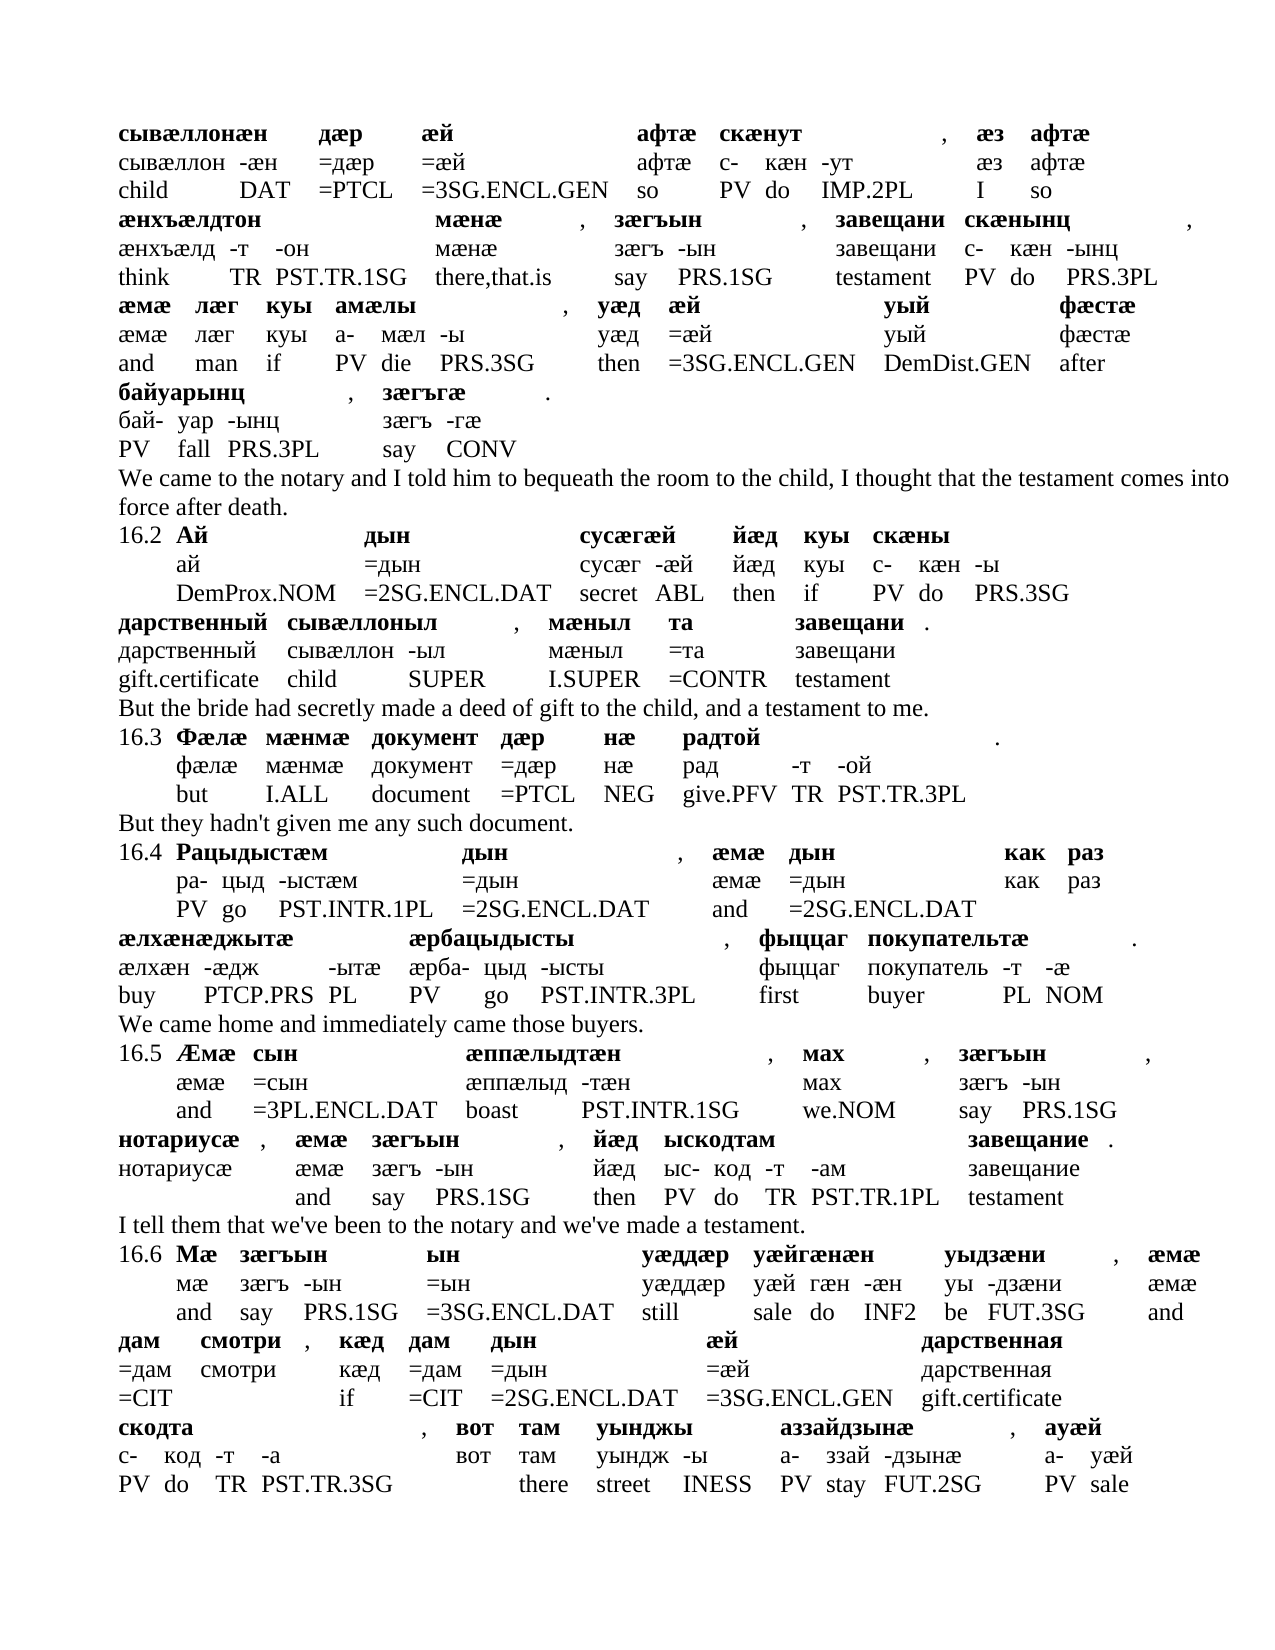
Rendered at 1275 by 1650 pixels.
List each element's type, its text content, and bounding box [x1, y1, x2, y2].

text =PTCL [318, 176, 393, 204]
text ра- [176, 866, 208, 894]
text æз [976, 147, 1003, 176]
text still [642, 1297, 725, 1326]
text TR [229, 262, 261, 291]
text say [614, 262, 664, 291]
text æмæ [295, 1124, 358, 1153]
text -гæ [446, 406, 517, 434]
text та [668, 607, 781, 636]
text æмæ [1148, 1239, 1211, 1268]
text =дын [789, 866, 977, 894]
text уæддæр [642, 1268, 725, 1297]
text сусæг [579, 549, 641, 578]
text DAT [239, 176, 291, 204]
text be [944, 1297, 973, 1326]
text we.NOM [802, 1096, 896, 1124]
text 16.5 [118, 1038, 162, 1067]
text лæг [195, 291, 252, 319]
text PST.TR.3PL [837, 779, 967, 808]
text =дæр [318, 147, 393, 176]
text =та [668, 636, 767, 664]
text go [484, 981, 527, 1009]
text æлхæн [118, 952, 190, 981]
text buy [118, 981, 190, 1009]
text уар [177, 406, 214, 434]
text зæгъ [614, 233, 664, 262]
text фæстæ [1059, 319, 1131, 348]
text INESS [683, 1469, 752, 1498]
text -ыстæм [278, 866, 434, 894]
text But the bride had secretly made a deed of gift to the child, and a testament to me. [118, 693, 1249, 722]
text testament [795, 664, 896, 693]
text зæгъын [614, 204, 787, 233]
text FUT.2SG [884, 1469, 982, 1498]
text . [1131, 923, 1152, 952]
text смотри [200, 1354, 277, 1383]
text -т [1002, 952, 1031, 981]
text , [1113, 1239, 1134, 1268]
text and [176, 1096, 225, 1124]
text PRS.1SG [435, 1182, 531, 1211]
text вот [456, 1412, 505, 1441]
text æнхъæлдтон [118, 204, 421, 233]
text завещани [795, 607, 910, 636]
text , [421, 1412, 442, 1441]
text дам [118, 1326, 186, 1354]
text =дын [364, 549, 552, 578]
text PTCP.PRS [204, 981, 314, 1009]
text say [239, 1297, 289, 1326]
text -тæн [581, 1067, 740, 1096]
text сывæллон [118, 147, 225, 176]
text байуарынц [118, 377, 334, 406]
text PST.INTR.1PL [278, 894, 434, 923]
text скæны [872, 521, 1083, 549]
text завещание [968, 1153, 1080, 1182]
text æмæ [295, 1153, 344, 1182]
text NOM [1045, 981, 1104, 1009]
text раз [1067, 866, 1101, 894]
text вот [456, 1441, 491, 1469]
text then [593, 1182, 636, 1211]
text go [222, 894, 264, 923]
text скæнынц [964, 204, 1172, 233]
text йæд [732, 549, 776, 578]
text PRS.1SG [303, 1297, 398, 1326]
text фыццаг [758, 923, 854, 952]
text -æн [239, 147, 291, 176]
text дæр [500, 722, 589, 751]
text testament [835, 262, 937, 291]
text I.ALL [265, 779, 344, 808]
text завещани [795, 636, 896, 664]
text скæнут [719, 118, 927, 147]
text а- [1044, 1441, 1076, 1469]
text дарственный [118, 636, 259, 664]
text do [809, 1297, 850, 1326]
text . [994, 722, 1015, 751]
text CONV [446, 434, 517, 463]
text , [677, 837, 698, 866]
text , [562, 291, 583, 319]
text NEG [603, 779, 655, 808]
text завещани [835, 204, 950, 233]
text =CIT [408, 1383, 463, 1412]
text Рацыдыстæм [176, 837, 448, 866]
text ззай [826, 1441, 870, 1469]
text с- [872, 549, 904, 578]
text -ой [837, 751, 967, 779]
text PL [1002, 981, 1031, 1009]
text =2SG.ENCL.DAT [490, 1383, 678, 1412]
text -дзынæ [884, 1441, 982, 1469]
text цыд [484, 952, 527, 981]
text æй [421, 118, 623, 147]
text дæр [318, 118, 407, 147]
text афтæ [1030, 118, 1099, 147]
text уæйгæнæн [753, 1239, 930, 1268]
text -ын [435, 1153, 531, 1182]
text there [518, 1469, 568, 1498]
text скодта [118, 1412, 407, 1441]
text æмæ [118, 291, 181, 319]
text -ыл [408, 636, 486, 664]
text покупательтæ [867, 923, 1117, 952]
text код [164, 1441, 201, 1469]
text афтæ [637, 118, 705, 147]
text зæгъын [239, 1239, 412, 1268]
text , [924, 1038, 945, 1067]
text ын [426, 1239, 628, 1268]
text =дын [490, 1354, 678, 1383]
text мæныл [548, 607, 654, 636]
text PV [964, 262, 996, 291]
text think [118, 262, 216, 291]
text SUPER [408, 664, 486, 693]
text аззайдзынæ [780, 1412, 996, 1441]
text FUT.3SG [987, 1297, 1085, 1326]
text -т [215, 1441, 247, 1469]
text sale [1090, 1469, 1133, 1498]
text then [597, 348, 640, 377]
text gift.certificate [921, 1383, 1062, 1412]
text . [923, 607, 944, 636]
text зæгъ [239, 1268, 289, 1297]
text boast [465, 1096, 567, 1124]
text PV [335, 348, 367, 377]
text -ынц [227, 406, 320, 434]
text æмæ [1148, 1268, 1197, 1297]
text , [941, 118, 962, 147]
text , [1186, 204, 1207, 233]
text =сын [253, 1067, 438, 1096]
text с- [964, 233, 996, 262]
text æмæ [118, 319, 167, 348]
text . [1108, 1124, 1129, 1153]
text дам [408, 1326, 477, 1354]
text фæлæ [176, 751, 238, 779]
text куы [266, 319, 307, 348]
text зæгъын [372, 1124, 544, 1153]
text =3SG.ENCL.GEN [706, 1383, 893, 1412]
text как [1004, 837, 1053, 866]
text 16.3 [118, 722, 162, 751]
text документ [371, 722, 487, 751]
text =ын [426, 1268, 614, 1297]
text =PTCL [500, 779, 576, 808]
text мæл [381, 319, 426, 348]
text , [304, 1326, 325, 1354]
text уый [883, 291, 1045, 319]
text if [803, 578, 845, 607]
text -т [765, 1153, 797, 1182]
text æй [706, 1326, 907, 1354]
text , [767, 1038, 788, 1067]
text PV [118, 1469, 150, 1498]
text цыд [222, 866, 264, 894]
text ыс- [664, 1153, 700, 1182]
text сусæгæй [579, 521, 719, 549]
text PV [118, 434, 164, 463]
text 16.6 [118, 1239, 162, 1268]
text мæнæ [435, 204, 566, 233]
text so [637, 176, 692, 204]
text secret [579, 578, 641, 607]
text код [714, 1153, 751, 1182]
text лæг [195, 319, 238, 348]
text -ут [821, 147, 913, 176]
text а- [335, 319, 367, 348]
text раз [1067, 837, 1115, 866]
text кæд [339, 1326, 394, 1354]
text -ын [1022, 1067, 1117, 1096]
text сывæллон [287, 636, 394, 664]
text уы [944, 1268, 973, 1297]
text документ [371, 751, 473, 779]
text do [765, 176, 807, 204]
text а- [780, 1441, 812, 1469]
text IMP.2PL [821, 176, 913, 204]
text and [295, 1182, 344, 1211]
text TR [215, 1469, 247, 1498]
text , [558, 1124, 579, 1153]
text =CIT [118, 1383, 173, 1412]
text give.PFV [682, 779, 778, 808]
text say [958, 1096, 1008, 1124]
text рад [682, 751, 778, 779]
text do [918, 578, 961, 607]
text Фæлæ [176, 722, 252, 751]
text =дын [462, 866, 649, 894]
text фæстæ [1059, 291, 1144, 319]
text ыскодтам [664, 1124, 954, 1153]
text but [176, 779, 238, 808]
text first [758, 981, 840, 1009]
text =2SG.ENCL.DAT [789, 894, 977, 923]
text нотариусæ [118, 1153, 232, 1182]
text Мæ [176, 1239, 226, 1268]
text мæнмæ [265, 751, 344, 779]
text =CONTR [668, 664, 767, 693]
text уыдзæни [944, 1239, 1099, 1268]
text дарственный [118, 607, 273, 636]
text смотри [200, 1326, 290, 1354]
text ABL [655, 578, 705, 607]
text йæд [732, 521, 789, 549]
text then [732, 578, 776, 607]
text We came home and immediately came those buyers. [118, 1009, 1249, 1038]
text if [266, 348, 307, 377]
text кæн [918, 549, 961, 578]
text =æй [706, 1354, 893, 1383]
text , [579, 204, 600, 233]
text and [176, 1297, 212, 1326]
text мæнмæ [265, 722, 358, 751]
text уæй [753, 1268, 796, 1297]
text уый [883, 319, 1031, 348]
text уæд [597, 319, 640, 348]
text зæгъ [372, 1153, 421, 1182]
text PV [872, 578, 904, 607]
text ауæй [1044, 1412, 1147, 1441]
text PRS.3SG [974, 578, 1069, 607]
text , [1145, 1038, 1166, 1067]
text PV [408, 981, 470, 1009]
text . [544, 377, 566, 406]
text -ытæ [328, 952, 381, 981]
text уындж [596, 1441, 669, 1469]
text йæд [593, 1124, 650, 1153]
text gift.certificate [118, 664, 259, 693]
text амæлы [335, 291, 549, 319]
text мæныл [548, 636, 641, 664]
text нæ [603, 722, 668, 751]
text PV [176, 894, 208, 923]
text street [596, 1469, 669, 1498]
text дарственная [921, 1326, 1076, 1354]
text PST.TR.3SG [261, 1469, 393, 1498]
text PRS.3PL [227, 434, 320, 463]
text дын [364, 521, 566, 549]
text say [372, 1182, 421, 1211]
text and [118, 348, 167, 377]
text гæн [809, 1268, 850, 1297]
text -æ [1045, 952, 1104, 981]
text die [381, 348, 426, 377]
text We came to the notary and I told him to bequeath the room to the child, I thought that the testament comes into force after death. [118, 463, 1249, 521]
text нæ [603, 751, 655, 779]
text and [1148, 1297, 1197, 1326]
text , [348, 377, 369, 406]
text покупатель [867, 952, 988, 981]
text =3PL.ENCL.DAT [253, 1096, 438, 1124]
text -ы [974, 549, 1069, 578]
text =3SG.ENCL.GEN [668, 348, 856, 377]
text кæн [765, 147, 807, 176]
text там [518, 1441, 568, 1469]
text там [518, 1412, 582, 1441]
text do [164, 1469, 201, 1498]
text æй [668, 291, 870, 319]
text с- [719, 147, 751, 176]
text æппæлыдтæн [465, 1038, 754, 1067]
text fall [177, 434, 214, 463]
text I.SUPER [548, 664, 641, 693]
text æз [976, 118, 1016, 147]
text =2SG.ENCL.DAT [364, 578, 552, 607]
text завещание [968, 1124, 1094, 1153]
text æрба- [408, 952, 470, 981]
text -ы [683, 1441, 752, 1469]
text , [724, 923, 745, 952]
text Ай [176, 521, 350, 549]
text PV [780, 1469, 812, 1498]
text зæгъгæ [382, 377, 531, 406]
text =2SG.ENCL.DAT [462, 894, 649, 923]
text куы [803, 549, 845, 578]
text мæнæ [435, 233, 552, 262]
text I [976, 176, 1003, 204]
text , [801, 204, 822, 233]
text мах [802, 1067, 896, 1096]
text -æн [864, 1268, 917, 1297]
text -он [275, 233, 407, 262]
text 16.2 [118, 521, 162, 549]
text 16.4 [118, 837, 162, 866]
text уæддæр [642, 1239, 739, 1268]
text =æй [421, 147, 609, 176]
text INF2 [864, 1297, 917, 1326]
text DemDist.GEN [883, 348, 1031, 377]
text æмæ [712, 837, 775, 866]
text Æмæ [176, 1038, 239, 1067]
text But they hadn't given me any such document. [118, 808, 1249, 837]
text -ам [811, 1153, 940, 1182]
text зæгъ [958, 1067, 1008, 1096]
text so [1030, 176, 1085, 204]
text с- [118, 1441, 150, 1469]
text and [712, 894, 761, 923]
text сывæллоныл [287, 607, 499, 636]
text æмæ [176, 1067, 225, 1096]
text куы [266, 291, 321, 319]
text TR [791, 779, 823, 808]
text =3SG.ENCL.GEN [421, 176, 609, 204]
text -а [261, 1441, 393, 1469]
text I tell them that we've been to the notary and we've made a testament. [118, 1211, 1249, 1239]
text завещани [835, 233, 937, 262]
text =æй [668, 319, 856, 348]
text man [195, 348, 238, 377]
text PST.TR.1PL [811, 1182, 940, 1211]
text stay [826, 1469, 870, 1498]
text DemProx.NOM [176, 578, 336, 607]
text , [1009, 1412, 1031, 1441]
text , [513, 607, 534, 636]
text дын [462, 837, 663, 866]
text -ын [678, 233, 773, 262]
text æрбацыдысты [408, 923, 710, 952]
text testament [968, 1182, 1080, 1211]
text buyer [867, 981, 988, 1009]
text document [371, 779, 473, 808]
text æнхъæлд [118, 233, 216, 262]
text -æй [655, 549, 705, 578]
text PV [664, 1182, 700, 1211]
text PST.TR.1SG [275, 262, 407, 291]
text зæгъ [382, 406, 432, 434]
text child [287, 664, 394, 693]
text кæн [1010, 233, 1052, 262]
text =3SG.ENCL.DAT [426, 1297, 614, 1326]
text -ын [303, 1268, 398, 1297]
text PRS.1SG [678, 262, 773, 291]
text sale [753, 1297, 796, 1326]
text -ысты [540, 952, 696, 981]
text сывæллонæн [118, 118, 304, 147]
text do [1010, 262, 1052, 291]
text куы [803, 521, 859, 549]
text уæд [597, 291, 654, 319]
text нотариусæ [118, 1124, 246, 1153]
text сын [253, 1038, 452, 1067]
text after [1059, 348, 1131, 377]
text -ынц [1066, 233, 1158, 262]
text йæд [593, 1153, 636, 1182]
text как [1004, 866, 1040, 894]
text TR [765, 1182, 797, 1211]
text дын [789, 837, 990, 866]
text дын [490, 1326, 692, 1354]
text -т [791, 751, 823, 779]
text =дæр [500, 751, 576, 779]
text say [382, 434, 432, 463]
text радтой [682, 722, 980, 751]
text -дзæни [987, 1268, 1085, 1297]
text уæй [1090, 1441, 1133, 1469]
text æлхæнæджытæ [118, 923, 395, 952]
text PV [719, 176, 751, 204]
text мах [802, 1038, 910, 1067]
text æппæлыд [465, 1067, 567, 1096]
text æмæ [712, 866, 761, 894]
text PST.INTR.1SG [581, 1096, 740, 1124]
text бай- [118, 406, 164, 434]
text уынджы [596, 1412, 766, 1441]
text PST.INTR.3PL [540, 981, 696, 1009]
text мæ [176, 1268, 212, 1297]
text PL [328, 981, 381, 1009]
text афтæ [1030, 147, 1085, 176]
text зæгъын [958, 1038, 1131, 1067]
text ай [176, 549, 336, 578]
text PRS.1SG [1022, 1096, 1117, 1124]
text =дам [118, 1354, 173, 1383]
text if [339, 1383, 381, 1412]
text фыццаг [758, 952, 840, 981]
text афтæ [637, 147, 692, 176]
text do [714, 1182, 751, 1211]
text =дам [408, 1354, 463, 1383]
text -æдж [204, 952, 314, 981]
text PRS.3SG [439, 348, 535, 377]
text , [260, 1124, 281, 1153]
text child [118, 176, 225, 204]
text -т [229, 233, 261, 262]
text there,that.is [435, 262, 552, 291]
text дарственная [921, 1354, 1062, 1383]
text PRS.3PL [1066, 262, 1158, 291]
text кæд [339, 1354, 381, 1383]
text -ы [439, 319, 535, 348]
text PV [1044, 1469, 1076, 1498]
